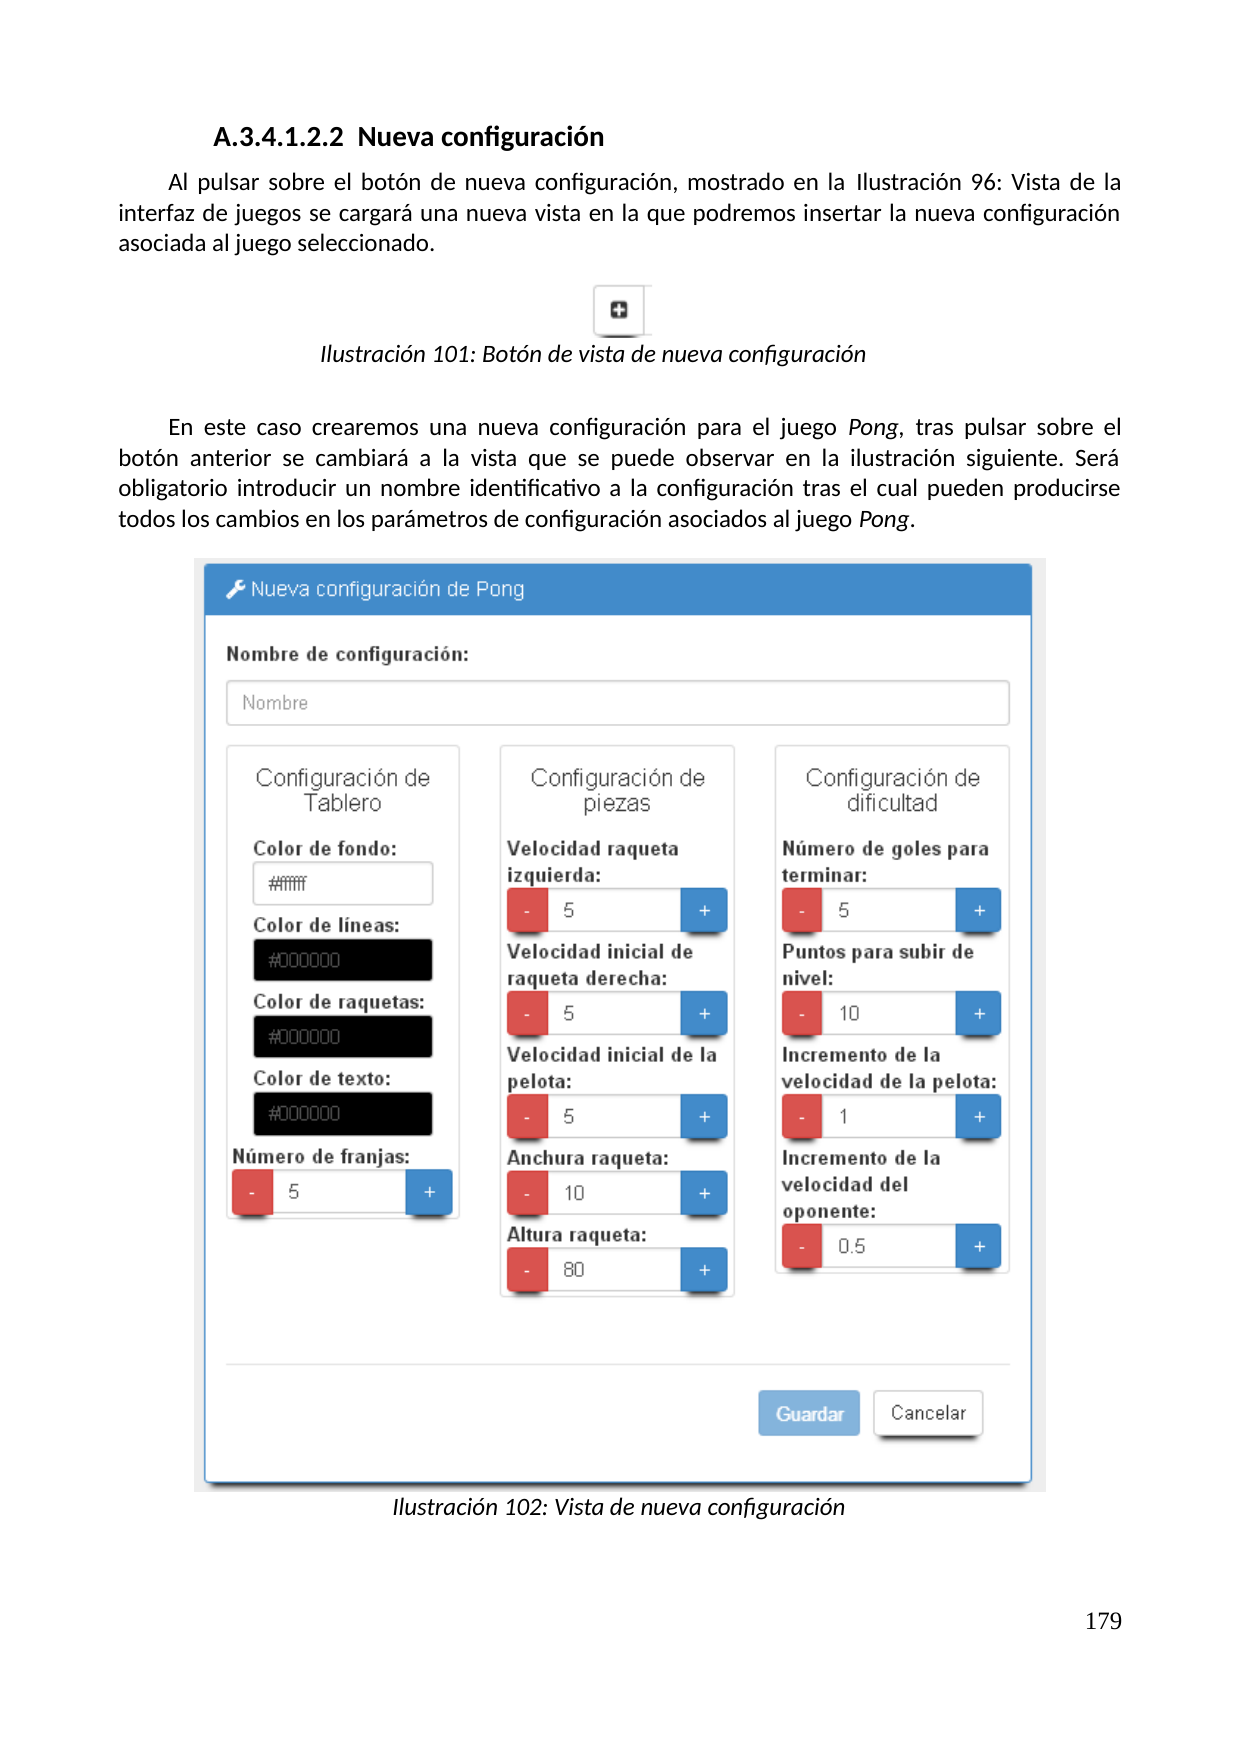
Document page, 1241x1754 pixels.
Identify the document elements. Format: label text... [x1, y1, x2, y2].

text En este caso crearemos una nueva configuración para el juego Pong, tras pulsar sobre el botón anterior se cambiará a la vista que se puede observar en la ilustración siguiente. Será obligatorio introducir un nombre identificativo a la configuración tras el cual pueden producirse todos los cambios en los parámetros de configuración asociados al juego Pong. [118, 411, 1122, 533]
text Ilustración 101: Botón de vista de nueva configuración [320, 283, 920, 368]
subtitle Nueva configuración [207, 118, 1122, 154]
text Ilustración 102: Vista de nueva configuración [167, 558, 1073, 1522]
text Al pulsar sobre el botón de nueva configuración, mostrado en la Ilustración 96: Vista de la interfaz de juegos se cargará una nueva vista en la que podremos insertar la nueva configuración asociada al juego seleccionado. [118, 166, 1122, 258]
